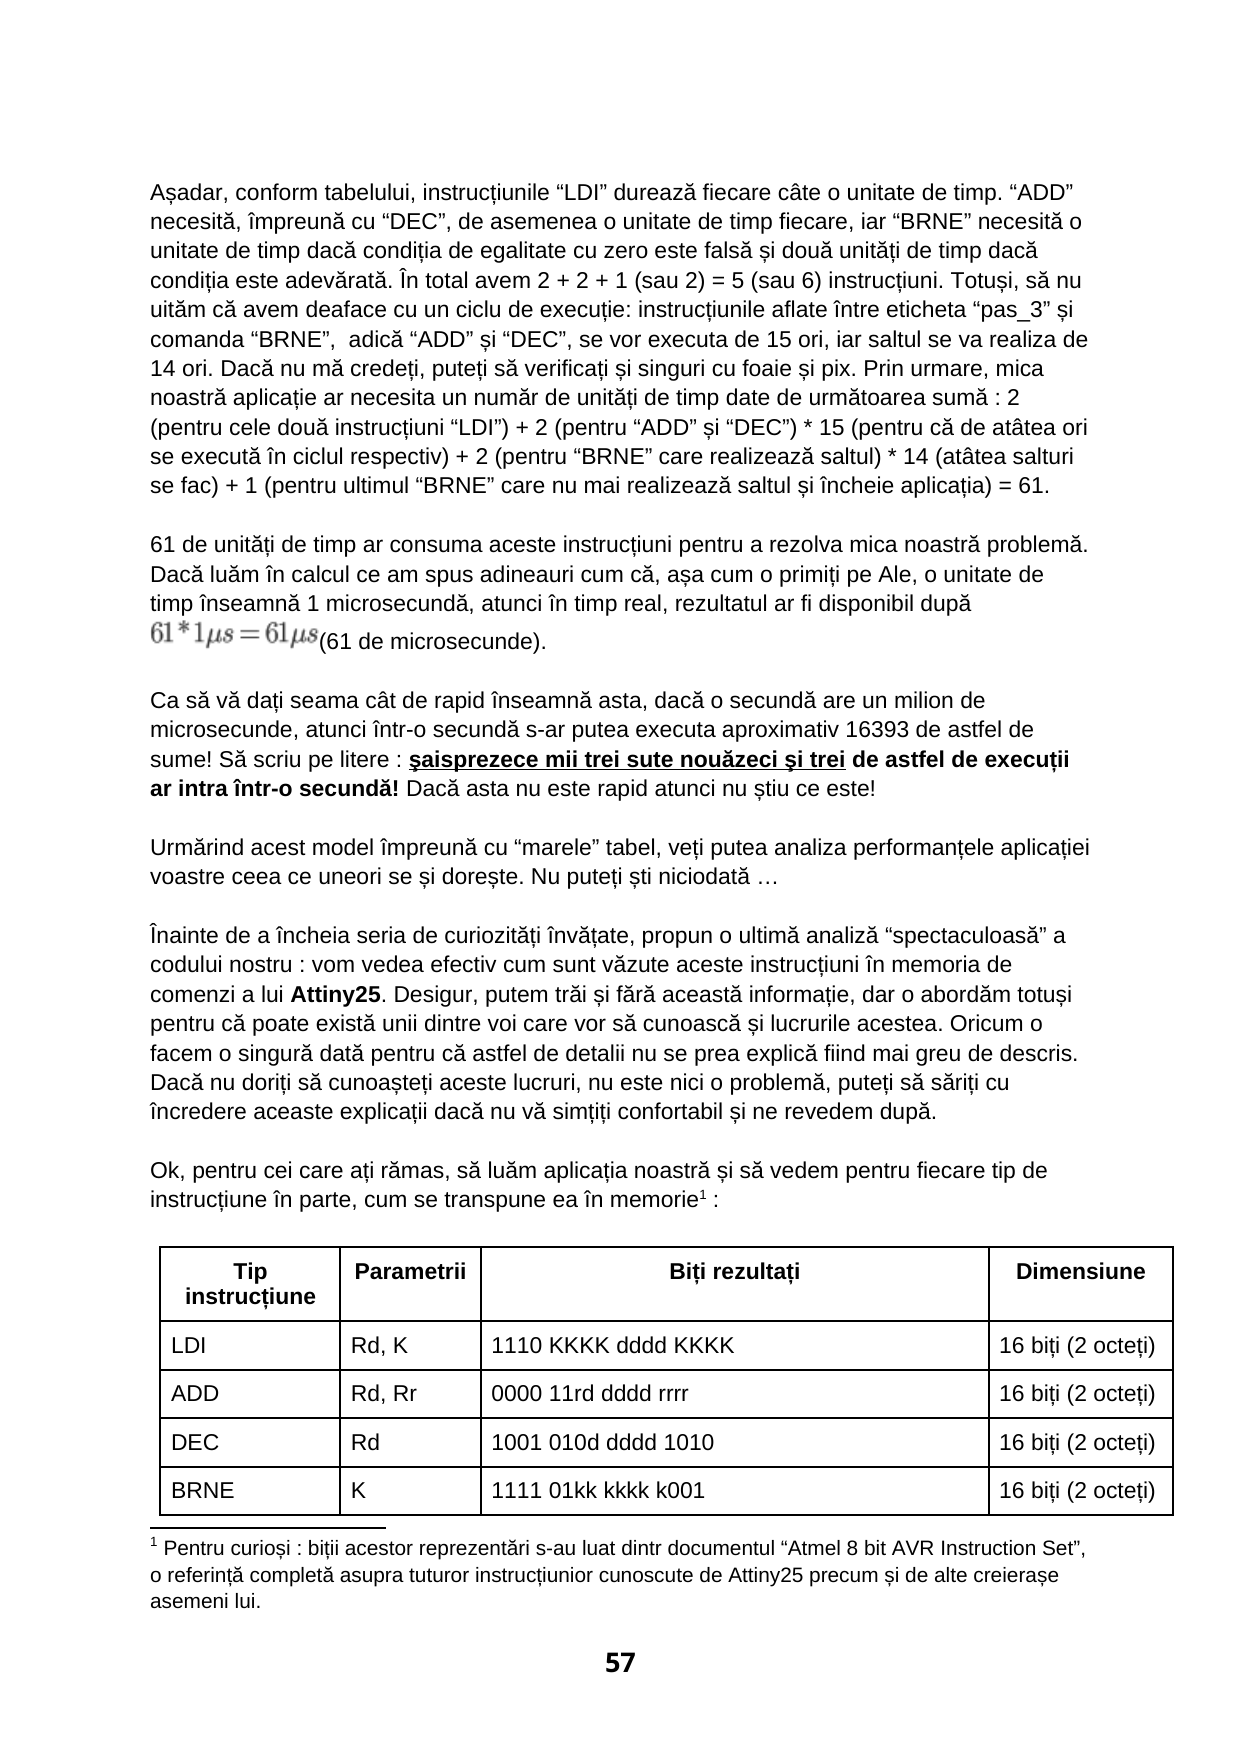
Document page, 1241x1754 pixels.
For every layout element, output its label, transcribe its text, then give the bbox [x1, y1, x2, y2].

picture [150, 620, 319, 650]
table_cell 16 biți (2 octeți) [990, 1371, 1172, 1417]
table_cell 0000 11rd dddd rrrr [482, 1371, 988, 1417]
table_cell Rd, K [341, 1322, 480, 1368]
text Înainte de a încheia seria de curiozități învățate, propun o ultimă analiză “spectaculoasă” a codului nostru : vom vedea efectiv cum sunt văzute aceste instrucțiuni în memoria de comenzi a lui Attiny25. Desigur, putem trăi și fără această informație, dar o abordăm totuși pentru că poate există unii dintre voi care vor să cunoască și lucrurile acestea. Oricum o facem o singură dată pentru că astfel de detalii nu se prea explică fiind mai greu de descris. Dacă nu doriți să cunoașteți aceste lucruri, nu este nici o problemă, puteți să săriți cu încredere aceaste explicații dacă nu vă simțiți confortabil și ne revedem după. [150, 923, 1090, 1124]
table_header Parametrii [341, 1248, 480, 1320]
table_header Tip instrucțiune [161, 1248, 339, 1320]
text Urmărind acest model împreună cu “marele” tabel, veți putea analiza performanțele aplicației voastre ceea ce uneori se și dorește. Nu puteți ști niciodată … [150, 834, 1090, 889]
table_cell 16 biți (2 octeți) [990, 1468, 1172, 1514]
table_cell LDI [161, 1322, 339, 1368]
table_cell Rd, Rr [341, 1371, 480, 1417]
table_cell Rd [341, 1419, 480, 1466]
table_cell 1111 01kk kkkk k001 [482, 1468, 988, 1514]
table_cell 16 biți (2 octeți) [990, 1419, 1172, 1466]
text 61 de unități de timp ar consuma aceste instrucțiuni pentru a rezolva mica noastră problemă. Dacă luăm în calcul ce am spus adineauri cum că, așa cum o primiți pe Ale, o unitate de timp înseamnă 1 microsecundă, atunci în timp real, rezultatul ar fi disponibil după (61 de microsecunde). [150, 532, 1090, 654]
table_cell 1110 KKKK dddd KKKK [482, 1322, 988, 1368]
table_cell ADD [161, 1371, 339, 1417]
table_header Biți rezultați [482, 1248, 988, 1320]
text Pentru curioși : biții acestor reprezentări s-au luat dintr documentul “Atmel 8 bit AVR Instruction Set”, o referință completă asupra tuturor instrucțiunior cunoscute de Attiny25 precum și de alte creierașe asemeni lui. [150, 1534, 1090, 1613]
text Ok, pentru cei care ați rămas, să luăm aplicația noastră și să vedem pentru fiecare tip de instrucțiune în parte, cum se transpune ea în memorie : [150, 1158, 1090, 1213]
table_header Dimensiune [990, 1248, 1172, 1320]
text Așadar, conform tabelului, instrucțiunile “LDI” durează fiecare câte o unitate de timp. “ADD” necesită, împreună cu “DEC”, de asemenea o unitate de timp fiecare, iar “BRNE” necesită o unitate de timp dacă condiția de egalitate cu zero este falsă și două unități de timp dacă condiția este adevărată. În total avem 2 + 2 + 1 (sau 2) = 5 (sau 6) instrucțiuni. Totuși, să nu uităm că avem deaface cu un ciclu de execuție: instrucțiunile aflate între eticheta “pas_3” și comanda “BRNE”, adică “ADD” și “DEC”, se vor executa de 15 ori, iar saltul se va realiza de 14 ori. Dacă nu mă credeți, puteți să verificați și singuri cu foaie și pix. Prin urmare, mica noastră aplicație ar necesita un număr de unități de timp date de următoarea sumă : 2 (pentru cele două instrucțiuni “LDI”) + 2 (pentru “ADD” și “DEC”) * 15 (pentru că de atâtea ori se execută în ciclul respectiv) + 2 (pentru “BRNE” care realizează saltul) * 14 (atâtea salturi se fac) + 1 (pentru ultimul “BRNE” care nu mai realizează saltul și încheie aplicația) = 61. [150, 179, 1090, 499]
table_cell 16 biți (2 octeți) [990, 1322, 1172, 1368]
table_cell 1001 010d dddd 1010 [482, 1419, 988, 1466]
table_cell BRNE [161, 1468, 339, 1514]
table_cell K [341, 1468, 480, 1514]
text Ca să vă dați seama cât de rapid înseamnă asta, dacă o secundă are un milion de microsecunde, atunci într-o secundă s-ar putea executa aproximativ 16393 de astfel de sume! Să scriu pe litere : şaisprezece mii trei sute nouăzeci şi trei de astfel de execuții ar intra într-o secundă! Dacă asta nu este rapid atunci nu știu ce este! [150, 688, 1090, 801]
table_cell DEC [161, 1419, 339, 1466]
